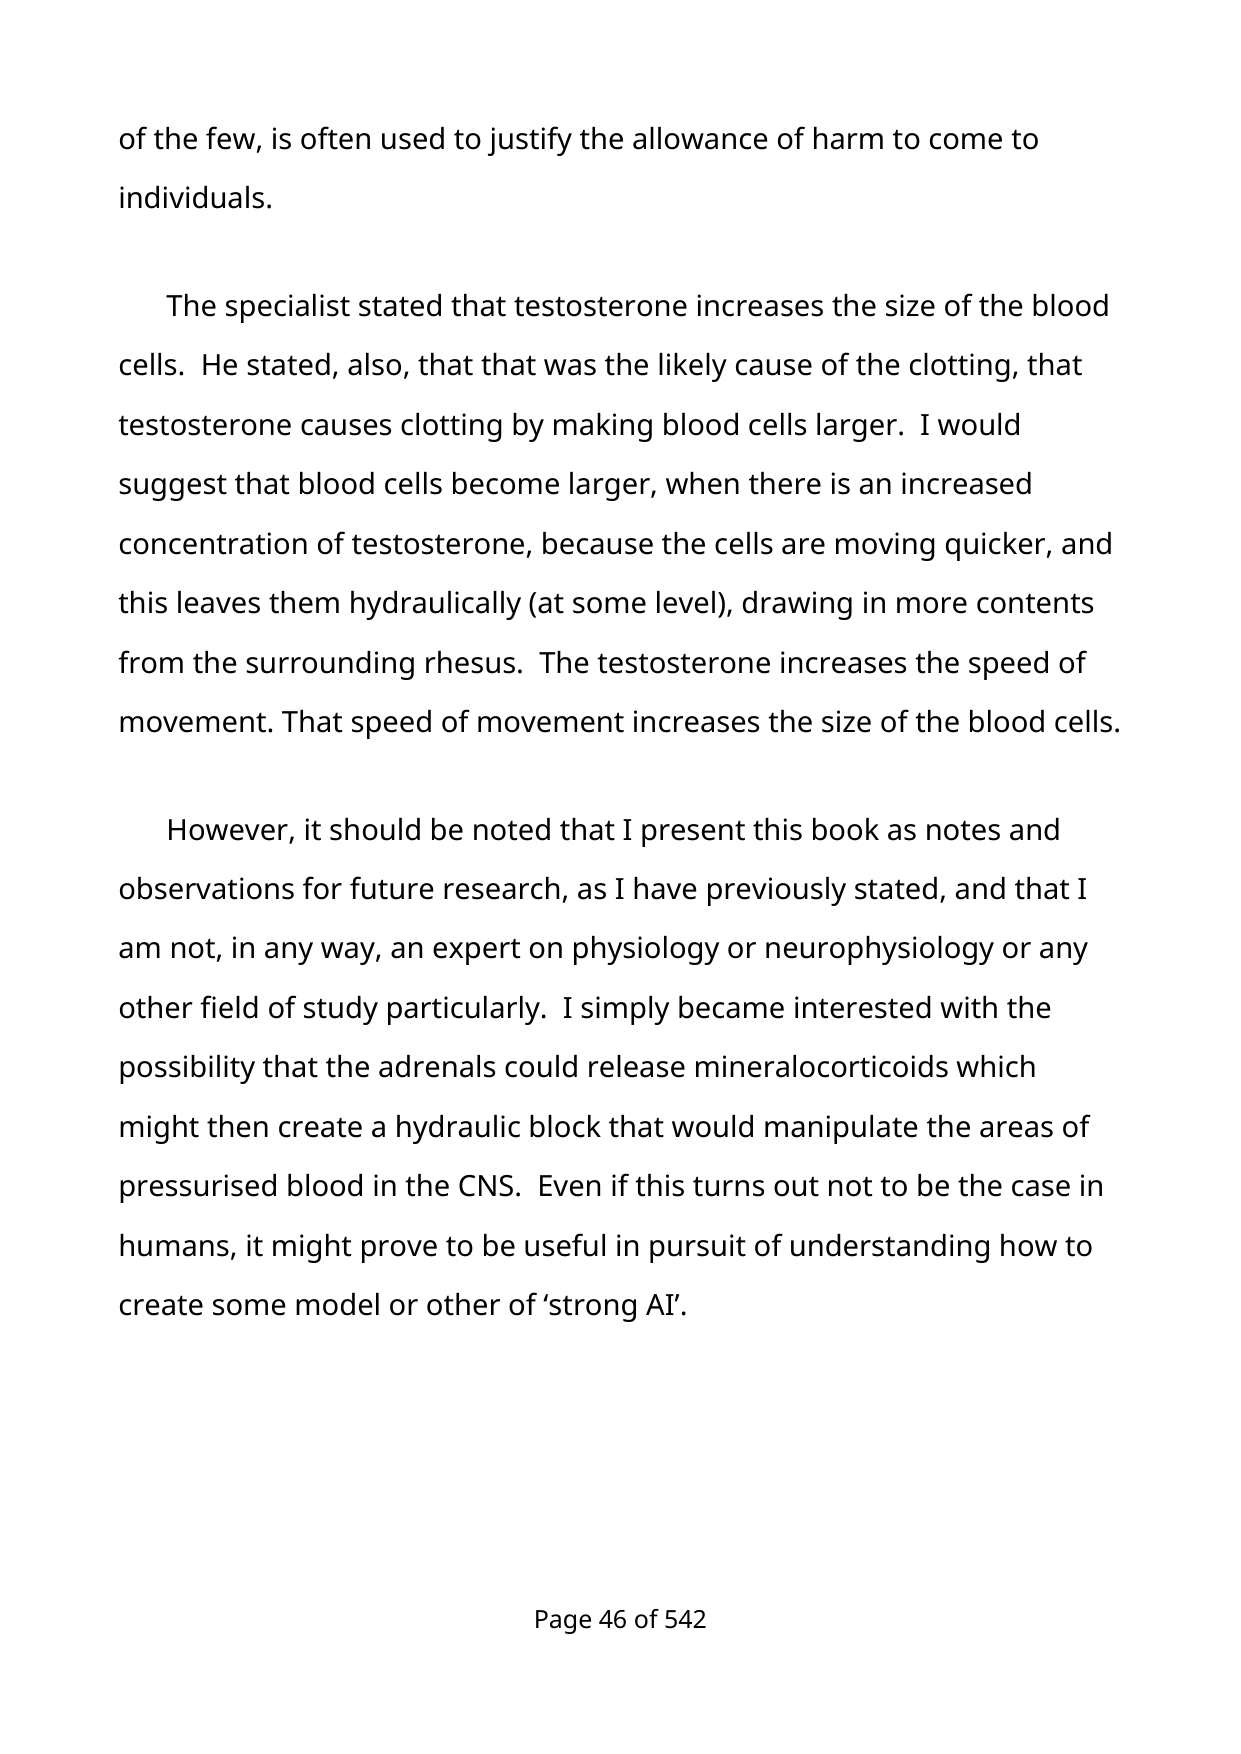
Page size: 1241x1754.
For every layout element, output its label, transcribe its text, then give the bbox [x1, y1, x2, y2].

text However, it should be noted that I present this book as notes and observations for future research, as I have previously stated, and that I am not, in any way, an expert on physiology or neurophysiology or any other field of study particularly. I simply became interested with the possibility that the adrenals could release mineralocorticoids which might then create a hydraulic block that would manipulate the areas of pressurised blood in the CNS. Even if this turns out not to be the case in humans, it might prove to be useful in pursuit of understanding how to create some model or other of ‘strong AI’. [118, 809, 1122, 1324]
text The specialist stated that testosterone increases the size of the blood cells. He stated, also, that that was the likely cause of the clotting, that testosterone causes clotting by making blood cells larger. I would suggest that blood cells become larger, when there is an increased concentration of testosterone, because the cells are moving quicker, and this leaves them hydraulically (at some level), drawing in more contents from the surrounding rhesus. The testosterone increases the speed of movement. That speed of movement increases the size of the blood cells. [118, 285, 1122, 741]
text of the few, is often used to justify the allowance of harm to come to individuals. [118, 118, 1122, 217]
